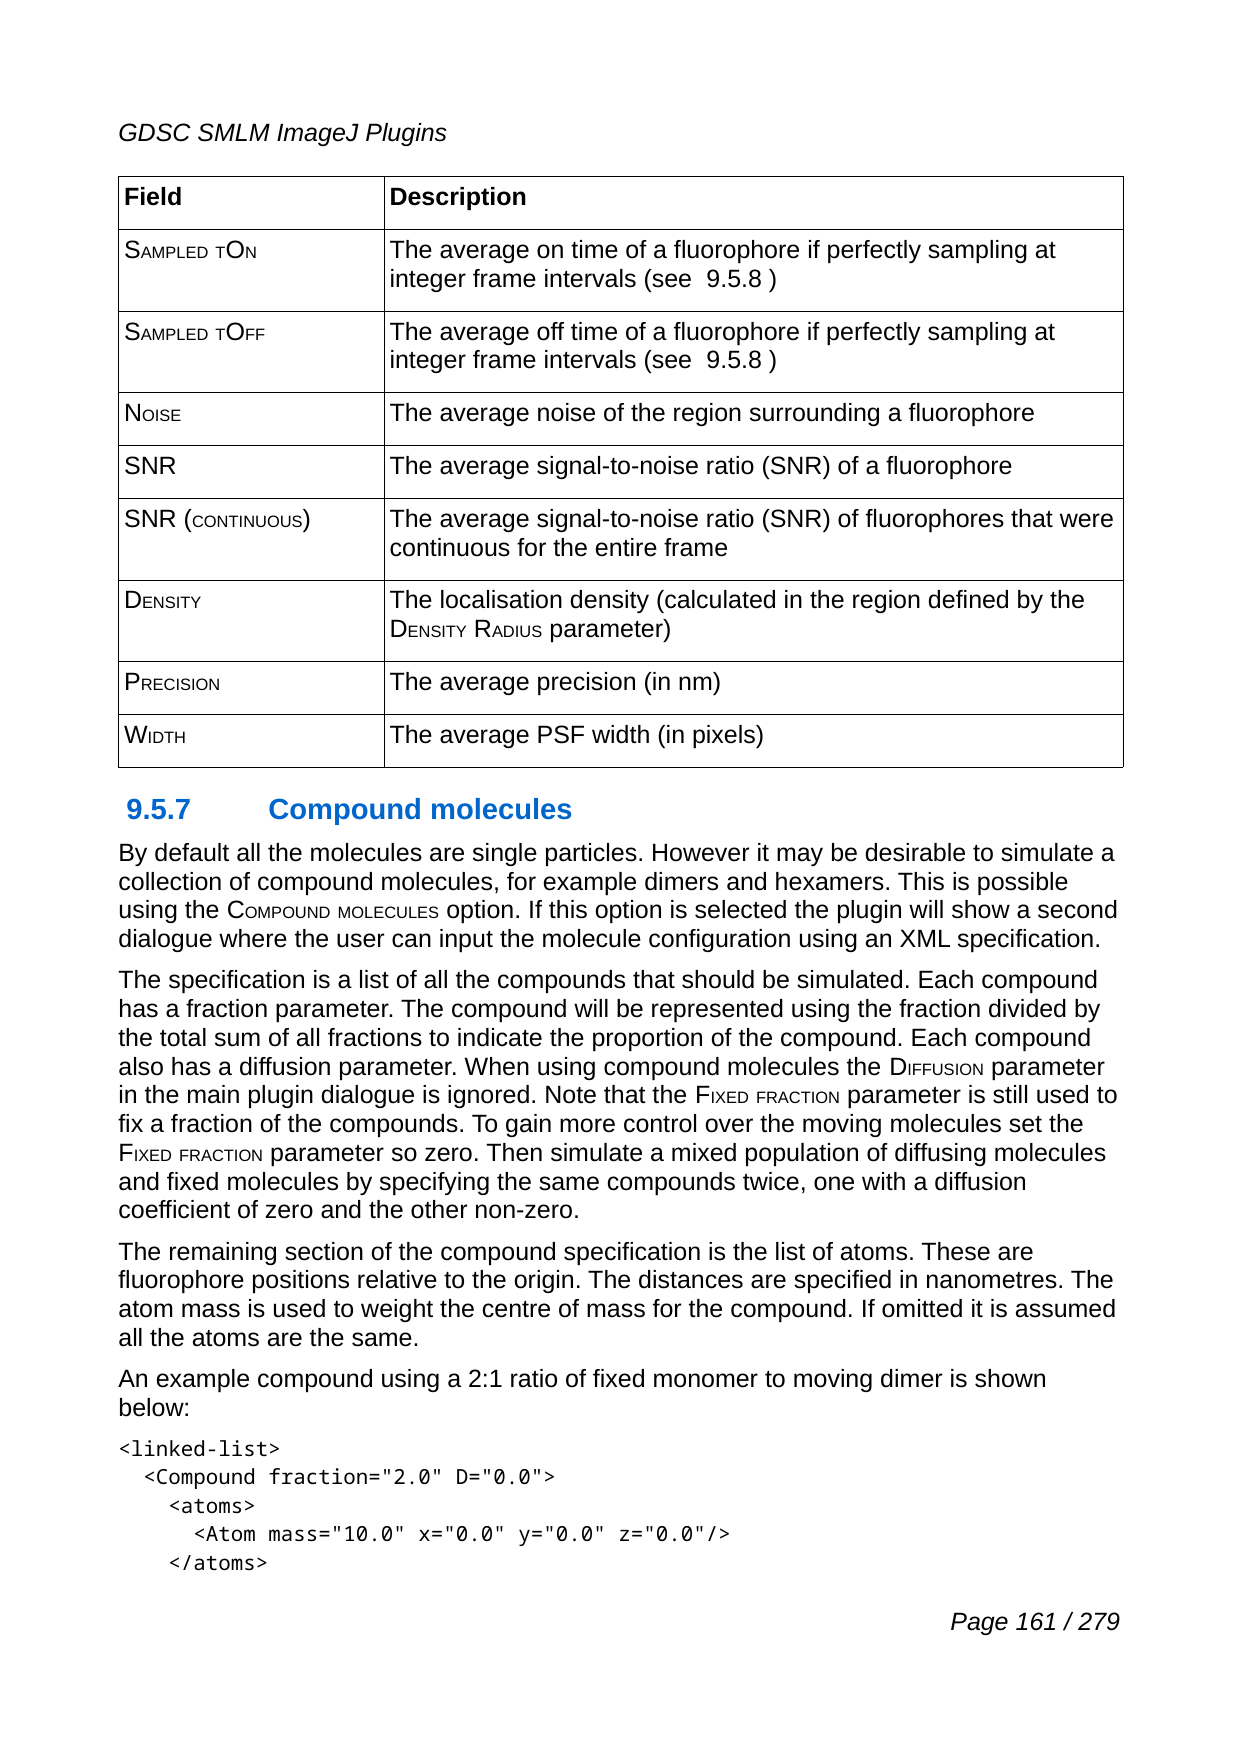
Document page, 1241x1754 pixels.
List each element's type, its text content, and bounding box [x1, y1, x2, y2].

table_header Field [119, 177, 384, 229]
text <Atom mass="10.0" x="0.0" y="0.0" z="0.0"/> [118, 1519, 1122, 1548]
table_cell The average off time of a fluorophore if perfectly sampling at integer frame intervals (see 9.5.8) [385, 312, 1123, 392]
table_header Description [385, 177, 1123, 229]
text <linked-list> [118, 1434, 1122, 1462]
table_cell Noise [119, 393, 384, 445]
text The remaining section of the compound specification is the list of atoms. These are fluorophore positions relative to the origin. The distances are specified in nanometres. The atom mass is used to weight the centre of mass for the compound. If omitted it is assumed all the atoms are the same. [118, 1237, 1122, 1352]
table_cell The average on time of a fluorophore if perfectly sampling at integer frame intervals (see 9.5.8) [385, 230, 1123, 311]
table_cell The average precision (in nm) [385, 662, 1123, 714]
table_cell The localisation density (calculated in the region defined by the Density Radius parameter) [385, 581, 1123, 661]
text <Compound fraction="2.0" D="0.0"> [118, 1462, 1122, 1491]
table_cell SNR (continuous) [119, 499, 384, 579]
text <atoms> [118, 1491, 1122, 1519]
table_cell Width [119, 715, 384, 767]
text </atoms> [118, 1548, 1122, 1576]
table_cell Precision [119, 662, 384, 714]
table_cell Sampled tOff [119, 312, 384, 392]
table_cell The average signal-to-noise ratio (SNR) of a fluorophore [385, 446, 1123, 498]
table_cell The average noise of the region surrounding a fluorophore [385, 393, 1123, 445]
table_cell SNR [119, 446, 384, 498]
text The specification is a list of all the compounds that should be simulated. Each compound has a fraction parameter. The compound will be represented using the fraction divided by the total sum of all fractions to indicate the proportion of the compound. Each compound also has a diffusion parameter. When using compound molecules the Diffusion parameter in the main plugin dialogue is ignored. Note that the Fixed fraction parameter is still used to fix a fraction of the compounds. To gain more control over the moving molecules set the Fixed fraction parameter so zero. Then simulate a mixed population of diffusing molecules and fixed molecules by specifying the same compounds twice, one with a diffusion coefficient of zero and the other non-zero. [118, 965, 1122, 1224]
table_cell The average signal-to-noise ratio (SNR) of fluorophores that were continuous for the entire frame [385, 499, 1123, 579]
table_cell Density [119, 581, 384, 661]
table_cell Sampled tOn [119, 230, 384, 311]
table_cell The average PSF width (in pixels) [385, 715, 1123, 767]
text An example compound using a 2:1 ratio of fixed monomer to moving dimer is shown below: [118, 1364, 1122, 1422]
text By default all the molecules are single particles. However it may be desirable to simulate a collection of compound molecules, for example dimers and hexamers. This is possible using the Compound molecules option. If this option is selected the plugin will show a second dialogue where the user can input the molecule configuration using an XML specification. [118, 838, 1122, 953]
subtitle Compound molecules [118, 792, 1122, 825]
